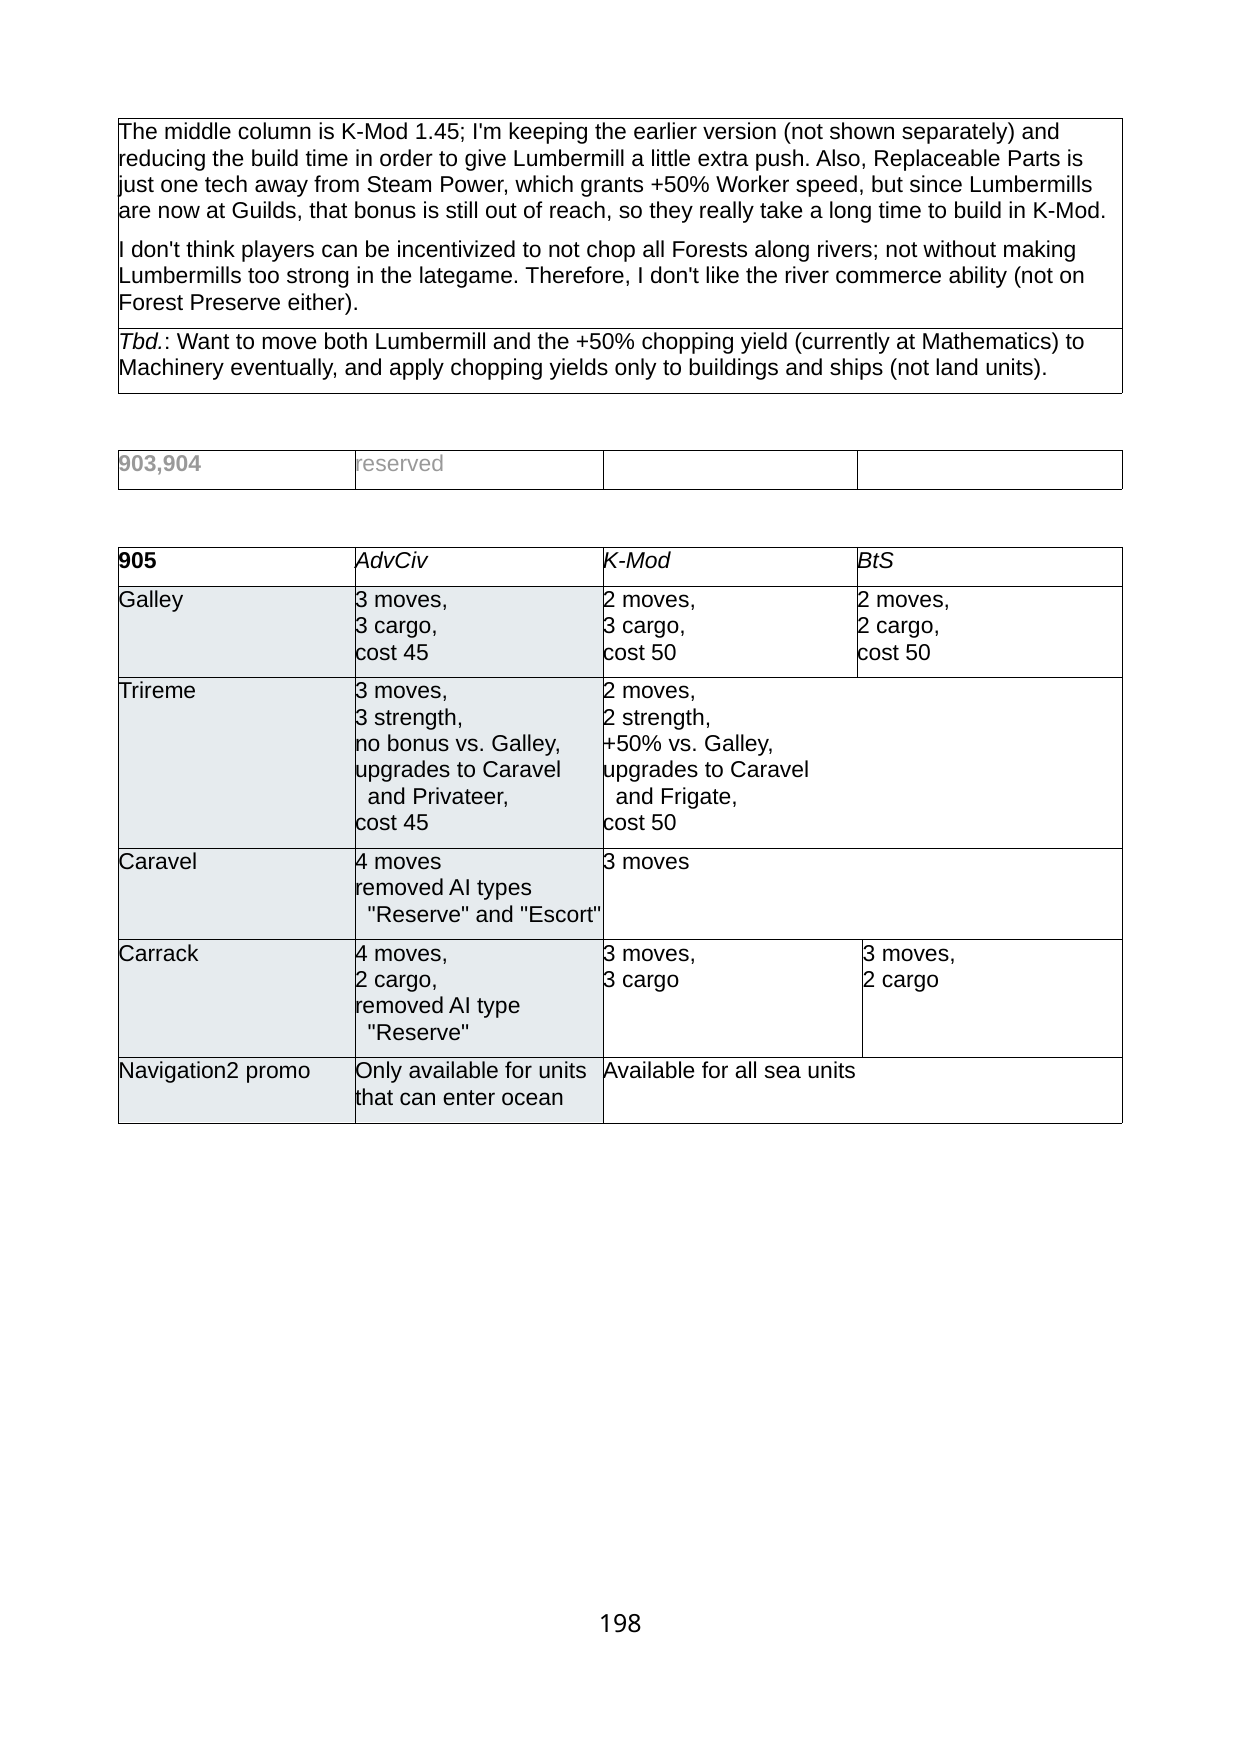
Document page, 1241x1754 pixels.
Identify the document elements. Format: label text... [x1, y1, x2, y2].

table_cell Only available for units that can enter ocean [356, 1058, 603, 1122]
table_cell 3 moves, 3 cargo, cost 45 [356, 587, 603, 677]
table_cell 4 moves removed AI types "Reserve" and "Escort" [356, 849, 603, 939]
table_header reserved [356, 451, 603, 489]
table_cell Navigation2 promo [119, 1058, 355, 1122]
table_cell 3 moves, 2 cargo [863, 940, 1122, 1057]
table_cell The middle column is K-Mod 1.45; I'm keeping the earlier version (not shown separately) and reducing the build time in order to give Lumbermill a little extra push. Also, Replaceable Parts is just one tech away from Steam Power, which grants +50% Worker speed, but since Lumbermills are now at Guilds, that bonus is still out of reach, so they really take a long time to build in K-Mod. I don't think players can be incentivized to not chop all Forests along rivers; not without making Lumbermills too strong in the lategame. Therefore, I don't like the river commerce ability (not on Forest Preserve either). [119, 119, 1122, 327]
table_cell 2 moves, 3 cargo, cost 50 [604, 587, 857, 677]
table_header K-Mod [604, 548, 857, 586]
table_cell 4 moves, 2 cargo, removed AI type "Reserve" [356, 940, 603, 1057]
table_cell 3 moves, 3 strength, no bonus vs. Galley, upgrades to Caravel and Privateer, cost 45 [356, 678, 603, 848]
table_header 905 [119, 548, 355, 586]
table_cell Trireme [119, 678, 355, 848]
table_header 903,904 [119, 451, 355, 489]
table_cell Available for all sea units [604, 1058, 1122, 1122]
table_header [604, 451, 857, 489]
table_cell Caravel [119, 849, 355, 939]
table_cell 2 moves, 2 strength, +50% vs. Galley, upgrades to Caravel and Frigate, cost 50 [604, 678, 1122, 848]
table_header AdvCiv [356, 548, 603, 586]
table_header BtS [858, 548, 1122, 586]
table_cell Tbd.: Want to move both Lumbermill and the +50% chopping yield (currently at Mathematics) to Machinery eventually, and apply chopping yields only to buildings and ships (not land units). [119, 329, 1122, 393]
table_cell Carrack [119, 940, 355, 1057]
table_cell 2 moves, 2 cargo, cost 50 [858, 587, 1122, 677]
table_cell 3 moves [604, 849, 1122, 939]
table_header [858, 451, 1122, 489]
table_cell 3 moves, 3 cargo [604, 940, 862, 1057]
table_cell Galley [119, 587, 355, 677]
